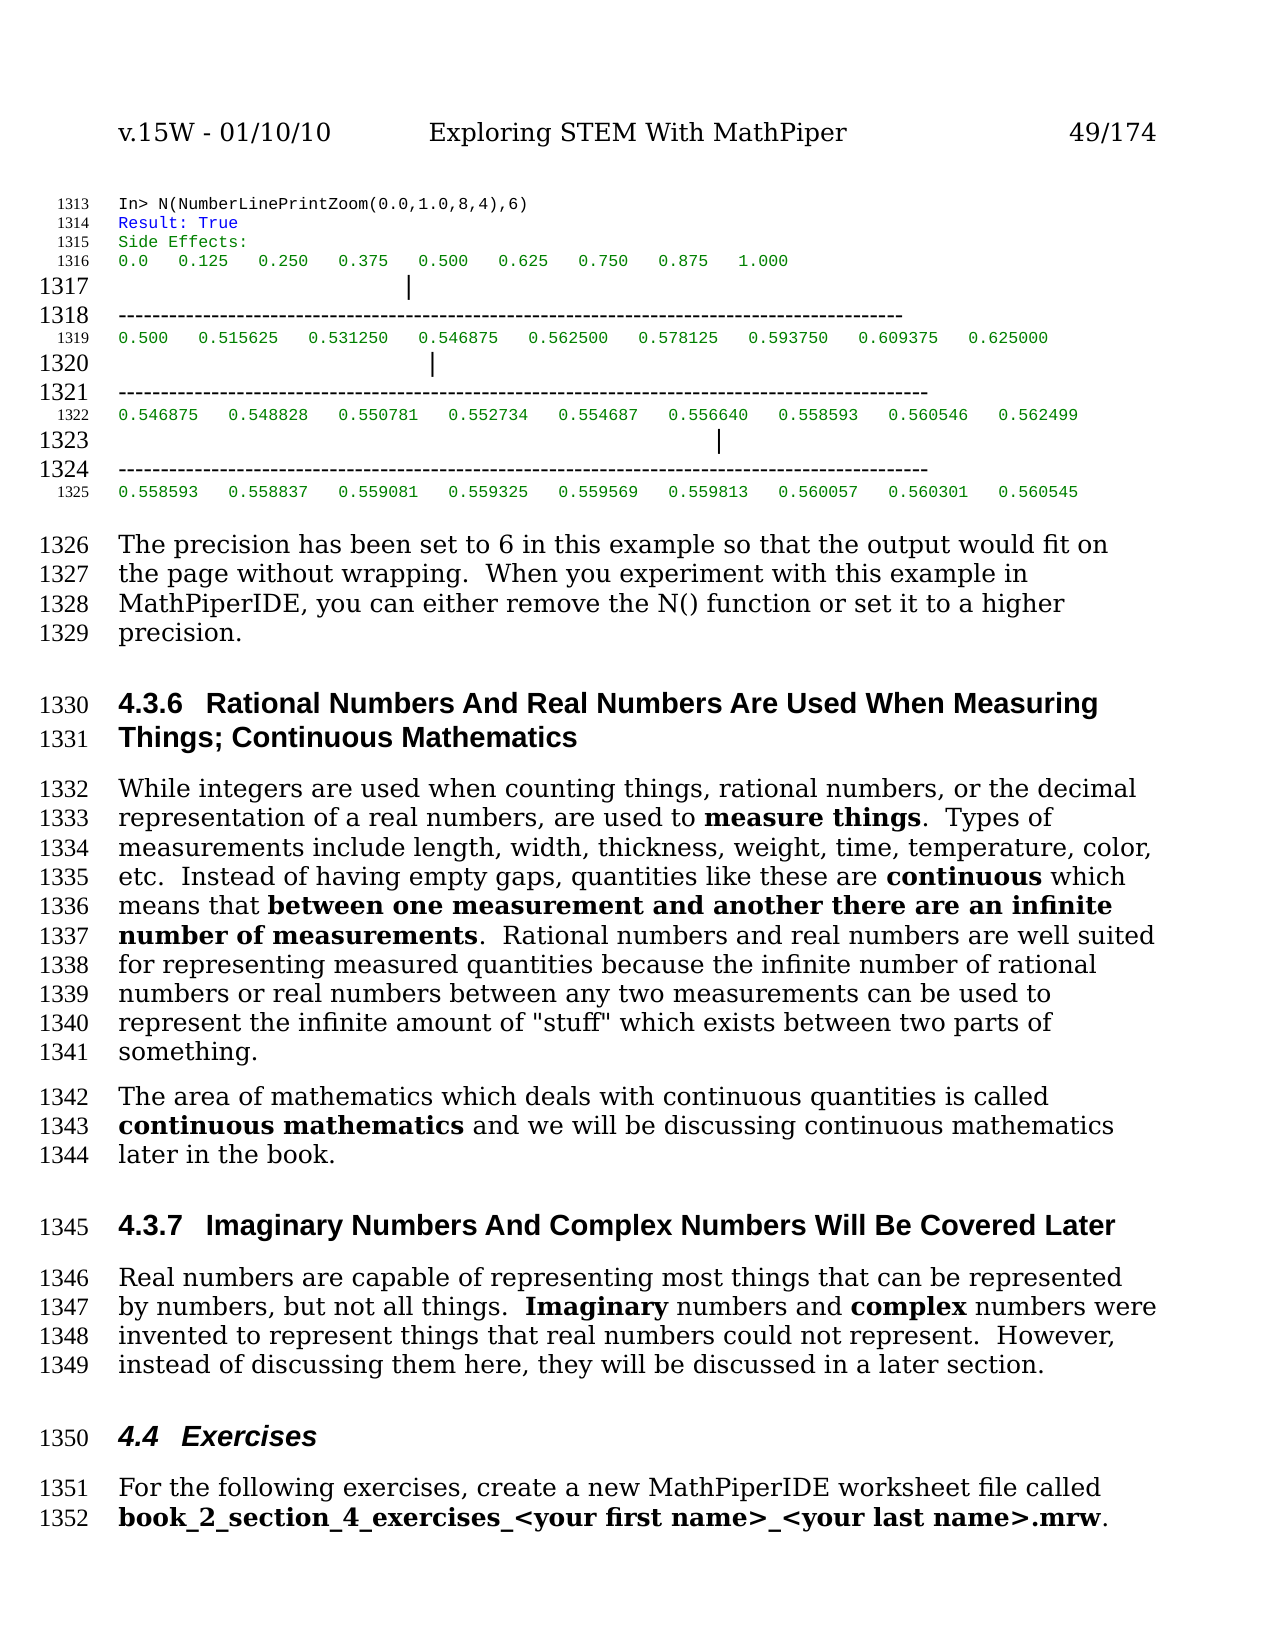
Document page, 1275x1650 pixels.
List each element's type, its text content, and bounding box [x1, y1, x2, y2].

text 0.546875 0.548828 0.550781 0.552734 0.554687 0.556640 0.558593 0.560546 0.562499 [118, 407, 1157, 425]
text ------------------------------------------------------------------------------------------------ [118, 377, 1157, 407]
text 0.558593 0.558837 0.559081 0.559325 0.559569 0.559813 0.560057 0.560301 0.560545 [118, 484, 1157, 503]
text Real numbers are capable of representing most things that can be represented by numbers, but not all things. Imaginary numbers and complex numbers were invented to represent things that real numbers could not represent. However, instead of discussing them here, they will be discussed in a later section. [118, 1263, 1157, 1380]
text Result: True [118, 214, 1157, 233]
subtitle Rational Numbers And Real Numbers Are Used When Measuring Things; Continuous Mathematics [118, 686, 1157, 753]
text For the following exercises, create a new MathPiperIDE worksheet file called book_2_section_4_exercises_<your first name>_<your last name>.mrw. [118, 1473, 1157, 1532]
text 0.500 0.515625 0.531250 0.546875 0.562500 0.578125 0.593750 0.609375 0.625000 [118, 329, 1157, 348]
subtitle Imaginary Numbers And Complex Numbers Will Be Covered Later [118, 1208, 1157, 1242]
text The area of mathematics which deals with continuous quantities is called continuous mathematics and we will be discussing continuous mathematics later in the book. [118, 1082, 1157, 1169]
text In> N(NumberLinePrintZoom(0.0,1.0,8,4),6) [118, 196, 1157, 214]
subtitle Exercises [118, 1419, 1157, 1452]
text | [118, 425, 1157, 454]
text | [118, 271, 1157, 300]
text | [118, 348, 1157, 377]
text 0.0 0.125 0.250 0.375 0.500 0.625 0.750 0.875 1.000 [118, 252, 1157, 271]
text Side Effects: [118, 233, 1157, 252]
text ------------------------------------------------------------------------------------------------ [118, 454, 1157, 484]
text --------------------------------------------------------------------------------------------- [118, 300, 1157, 329]
text While integers are used when counting things, rational numbers, or the decimal representation of a real numbers, are used to measure things. Types of measurements include length, width, thickness, weight, time, temperature, color, etc. Instead of having empty gaps, quantities like these are continuous which means that between one measurement and another there are an infinite number of measurements. Rational numbers and real numbers are well suited for representing measured quantities because the infinite number of rational numbers or real numbers between any two measurements can be used to represent the infinite amount of "stuff" which exists between two parts of something. [118, 774, 1157, 1067]
text The precision has been set to 6 in this example so that the output would fit on the page without wrapping. When you experiment with this example in MathPiperIDE, you can either remove the N() function or set it to a higher precision. [118, 530, 1157, 647]
